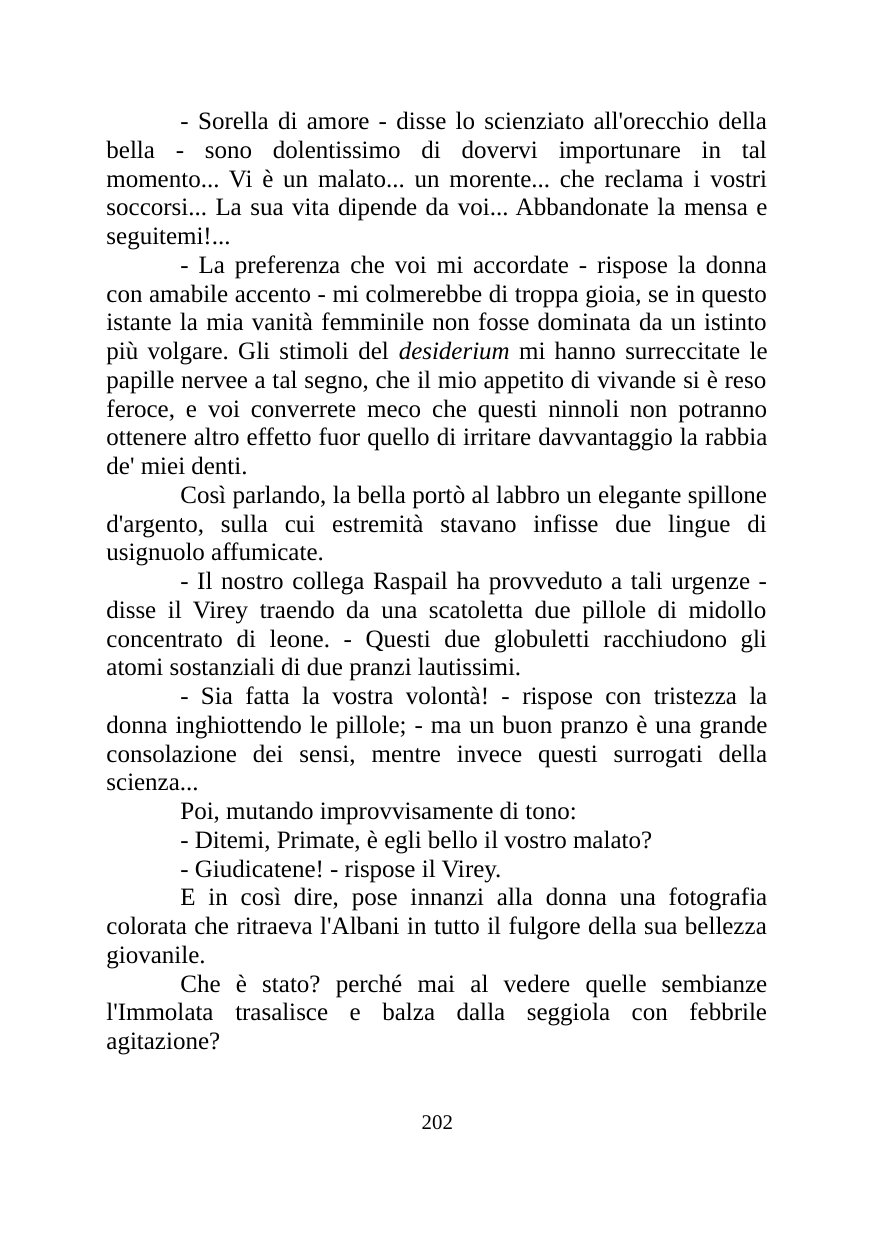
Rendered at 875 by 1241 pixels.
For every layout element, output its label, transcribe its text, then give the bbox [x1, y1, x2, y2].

text - La preferenza che voi mi accordate - rispose la donna con amabile accento - mi colmerebbe di troppa gioia, se in questo istante la mia vanità femminile non fosse dominata da un istinto più volgare. Gli stimoli del desiderium mi hanno surreccitate le papille nervee a tal segno, che il mio appetito di vivande si è reso feroce, e voi converrete meco che questi ninnoli non potranno ottenere altro effetto fuor quello di irritare davvantaggio la rabbia de' miei denti. [106, 250, 768, 480]
text - Il nostro collega Raspail ha provveduto a tali urgenze - disse il Virey traendo da una scatoletta due pillole di midollo concentrato di leone. - Questi due globuletti racchiudono gli atomi sostanziali di due pranzi lautissimi. [106, 566, 768, 681]
text - Ditemi, Primate, è egli bello il vostro malato? [106, 825, 768, 854]
text Così parlando, la bella portò al labbro un elegante spillone d'argento, sulla cui estremità stavano infisse due lingue di usignuolo affumicate. [106, 480, 768, 566]
text - Sorella di amore - disse lo scienziato all'orecchio della bella - sono dolentissimo di dovervi importunare in tal momento... Vi è un malato... un morente... che reclama i vostri soccorsi... La sua vita dipende da voi... Abbandonate la mensa e seguitemi!... [106, 106, 768, 250]
text E in così dire, pose innanzi alla donna una fotografia colorata che ritraeva l'Albani in tutto il fulgore della sua bellezza giovanile. [106, 882, 768, 969]
text Che è stato? perché mai al vedere quelle sembianze l'Immolata trasalisce e balza dalla seggiola con febbrile agitazione? [106, 969, 768, 1055]
text - Giudicatene! - rispose il Virey. [106, 854, 768, 882]
text Poi, mutando improvvisamente di tono: [106, 796, 768, 825]
text - Sia fatta la vostra volontà! - rispose con tristezza la donna inghiottendo le pillole; - ma un buon pranzo è una grande consolazione dei sensi, mentre invece questi surrogati della scienza... [106, 681, 768, 796]
